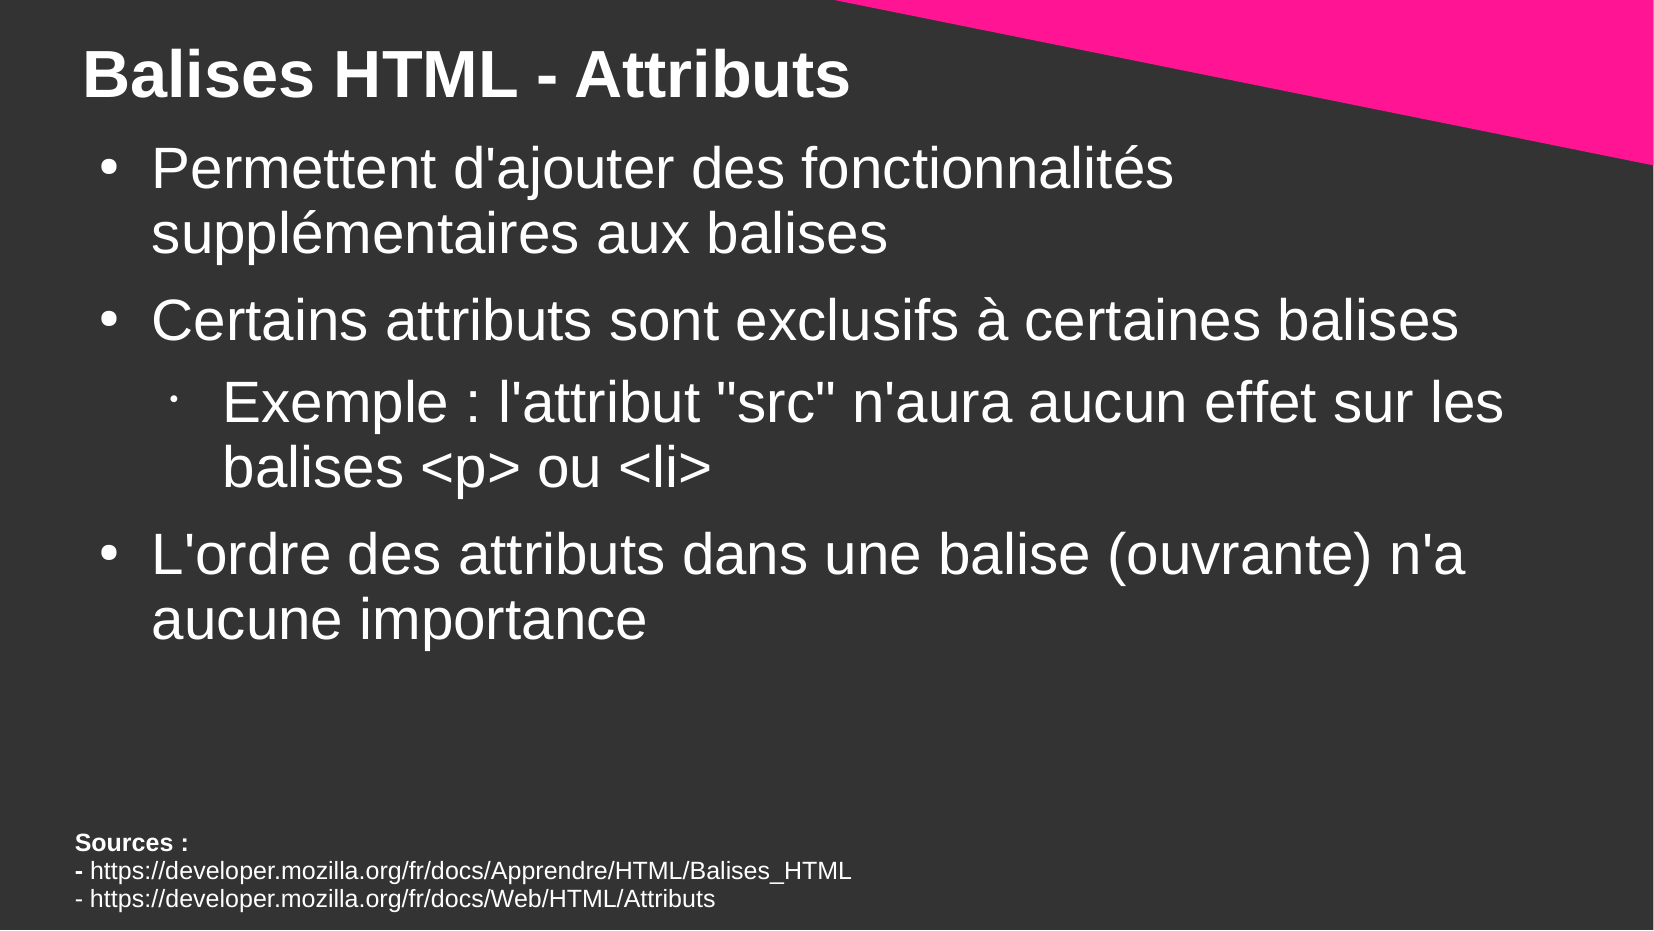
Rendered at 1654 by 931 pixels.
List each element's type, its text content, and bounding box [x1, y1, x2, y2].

text_box [834, 0, 1654, 166]
list Permettent d'ajouter des fonctionnalités supplémentaires aux balises Certains attributs sont exclusifs à certaines balises Exemple : l'attribut "src" n'aura aucun effet sur les balises <p> ou <li> L'ordre des attributs dans une balise (ouvrante) n'a aucune importance [80, 135, 1546, 718]
title Balises HTML - Attributs [82, 37, 1393, 114]
text_box Sources : - https://developer.mozilla.org/fr/docs/Apprendre/HTML/Balises_HTML - https://developer.mozilla.org/fr/docs/Web/HTML/Attributs [59, 821, 1546, 920]
